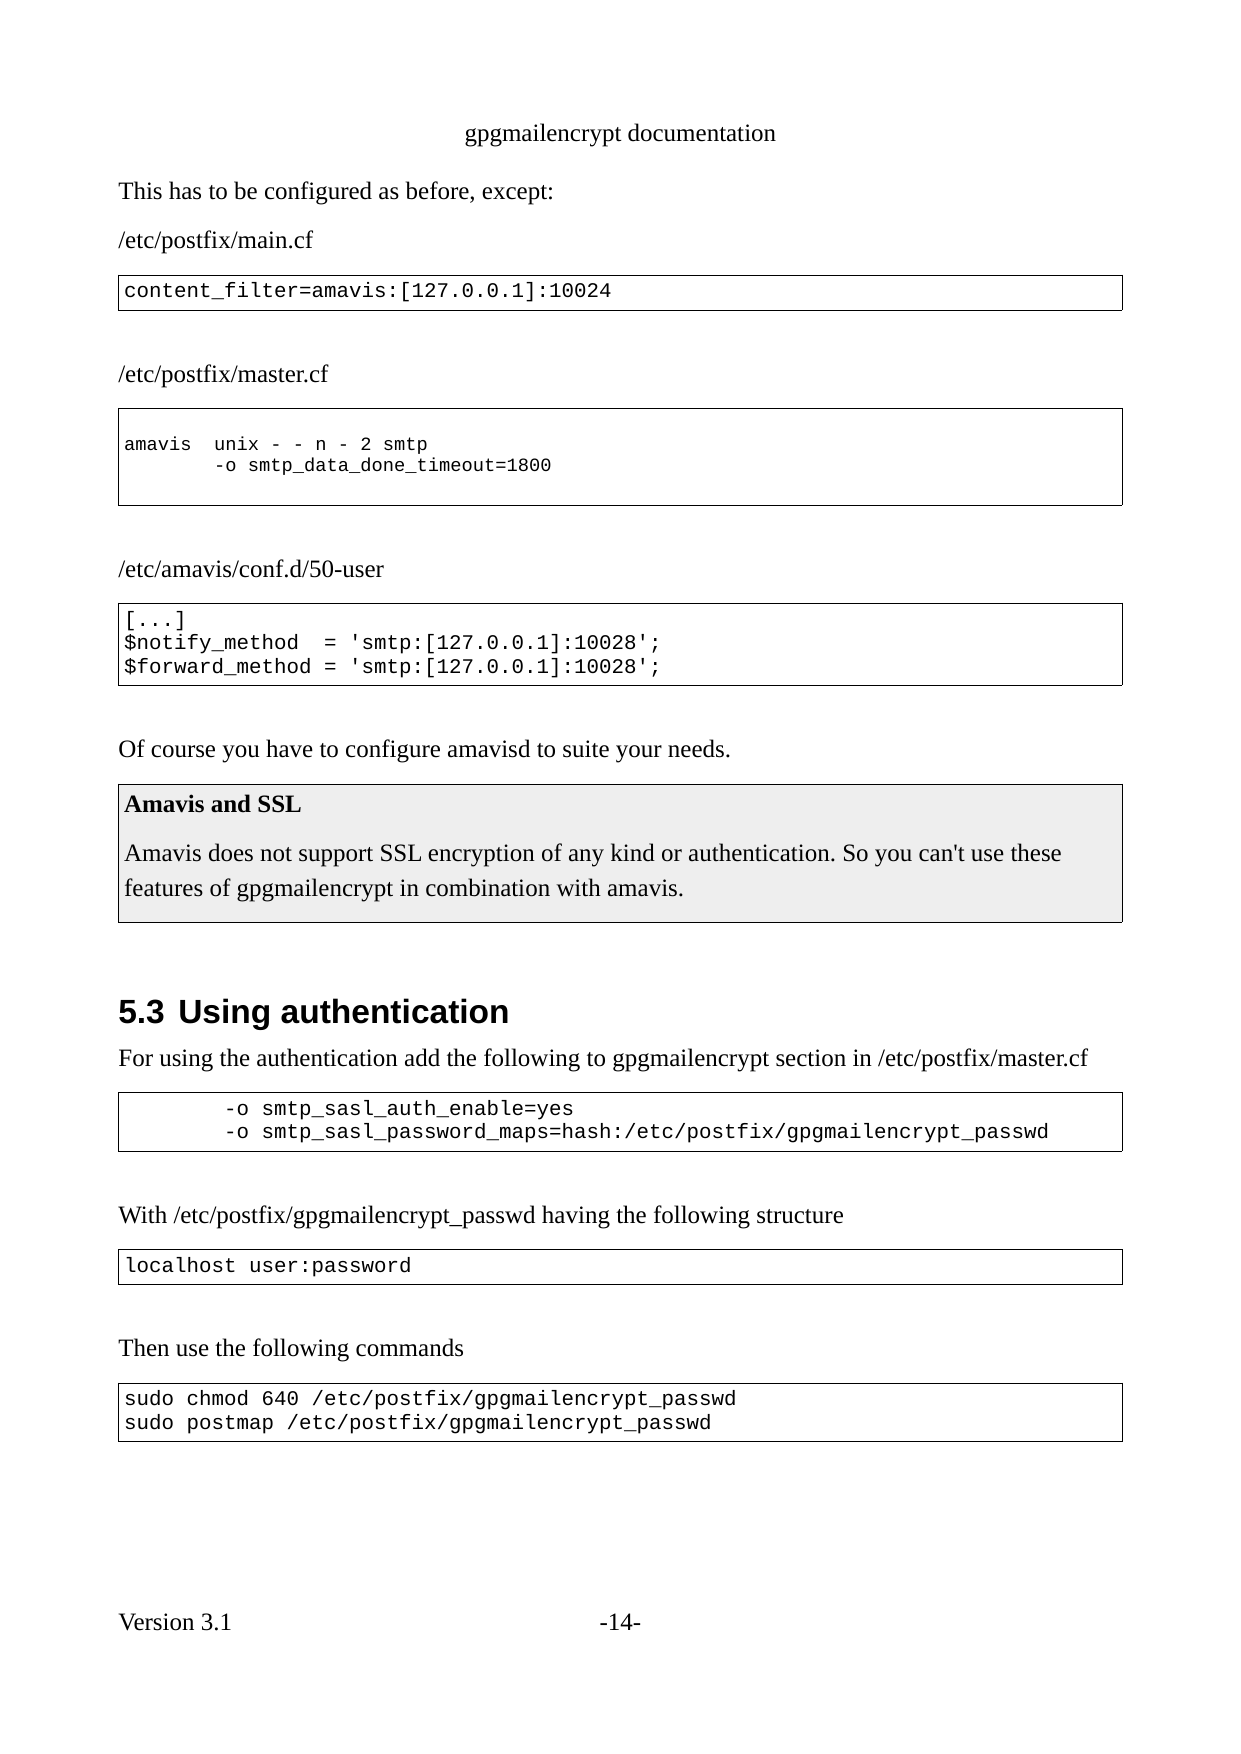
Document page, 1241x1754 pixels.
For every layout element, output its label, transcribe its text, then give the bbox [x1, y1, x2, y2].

table_header -o smtp_sasl_auth_enable=yes -o smtp_sasl_password_maps=hash:/etc/postfix/gpgmailencrypt_passwd [119, 1093, 1122, 1151]
text /etc/postfix/main.cf [118, 225, 1122, 254]
text /etc/postfix/master.cf [118, 359, 1122, 388]
table_header amavis unix - - n - 2 smtp -o smtp_data_done_timeout=1800 [119, 409, 1122, 504]
text /etc/amavis/conf.d/50-user [118, 554, 1122, 582]
text Then use the following commands [118, 1333, 1122, 1362]
text For using the authentication add the following to gpgmailencrypt section in /etc/postfix/master.cf [118, 1043, 1122, 1072]
table_header [...] $notify_method = 'smtp:[127.0.0.1]:10028'; $forward_method = 'smtp:[127.0.0.1]:10028'; [119, 604, 1122, 685]
table_header Amavis and SSL Amavis does not support SSL encryption of any kind or authentication. So you can't use these features of gpgmailencrypt in combination with amavis. [119, 785, 1122, 922]
table_header localhost user:password [119, 1250, 1122, 1284]
text With /etc/postfix/gpgmailencrypt_passwd having the following structure [118, 1200, 1122, 1229]
subtitle Using authentication [118, 992, 1122, 1031]
table_header sudo chmod 640 /etc/postfix/gpgmailencrypt_passwd sudo postmap /etc/postfix/gpgmailencrypt_passwd [119, 1384, 1122, 1441]
text This has to be configured as before, except: [118, 176, 1122, 205]
table_header content_filter=amavis:[127.0.0.1]:10024 [119, 276, 1122, 310]
text Of course you have to configure amavisd to suite your needs. [118, 734, 1122, 763]
